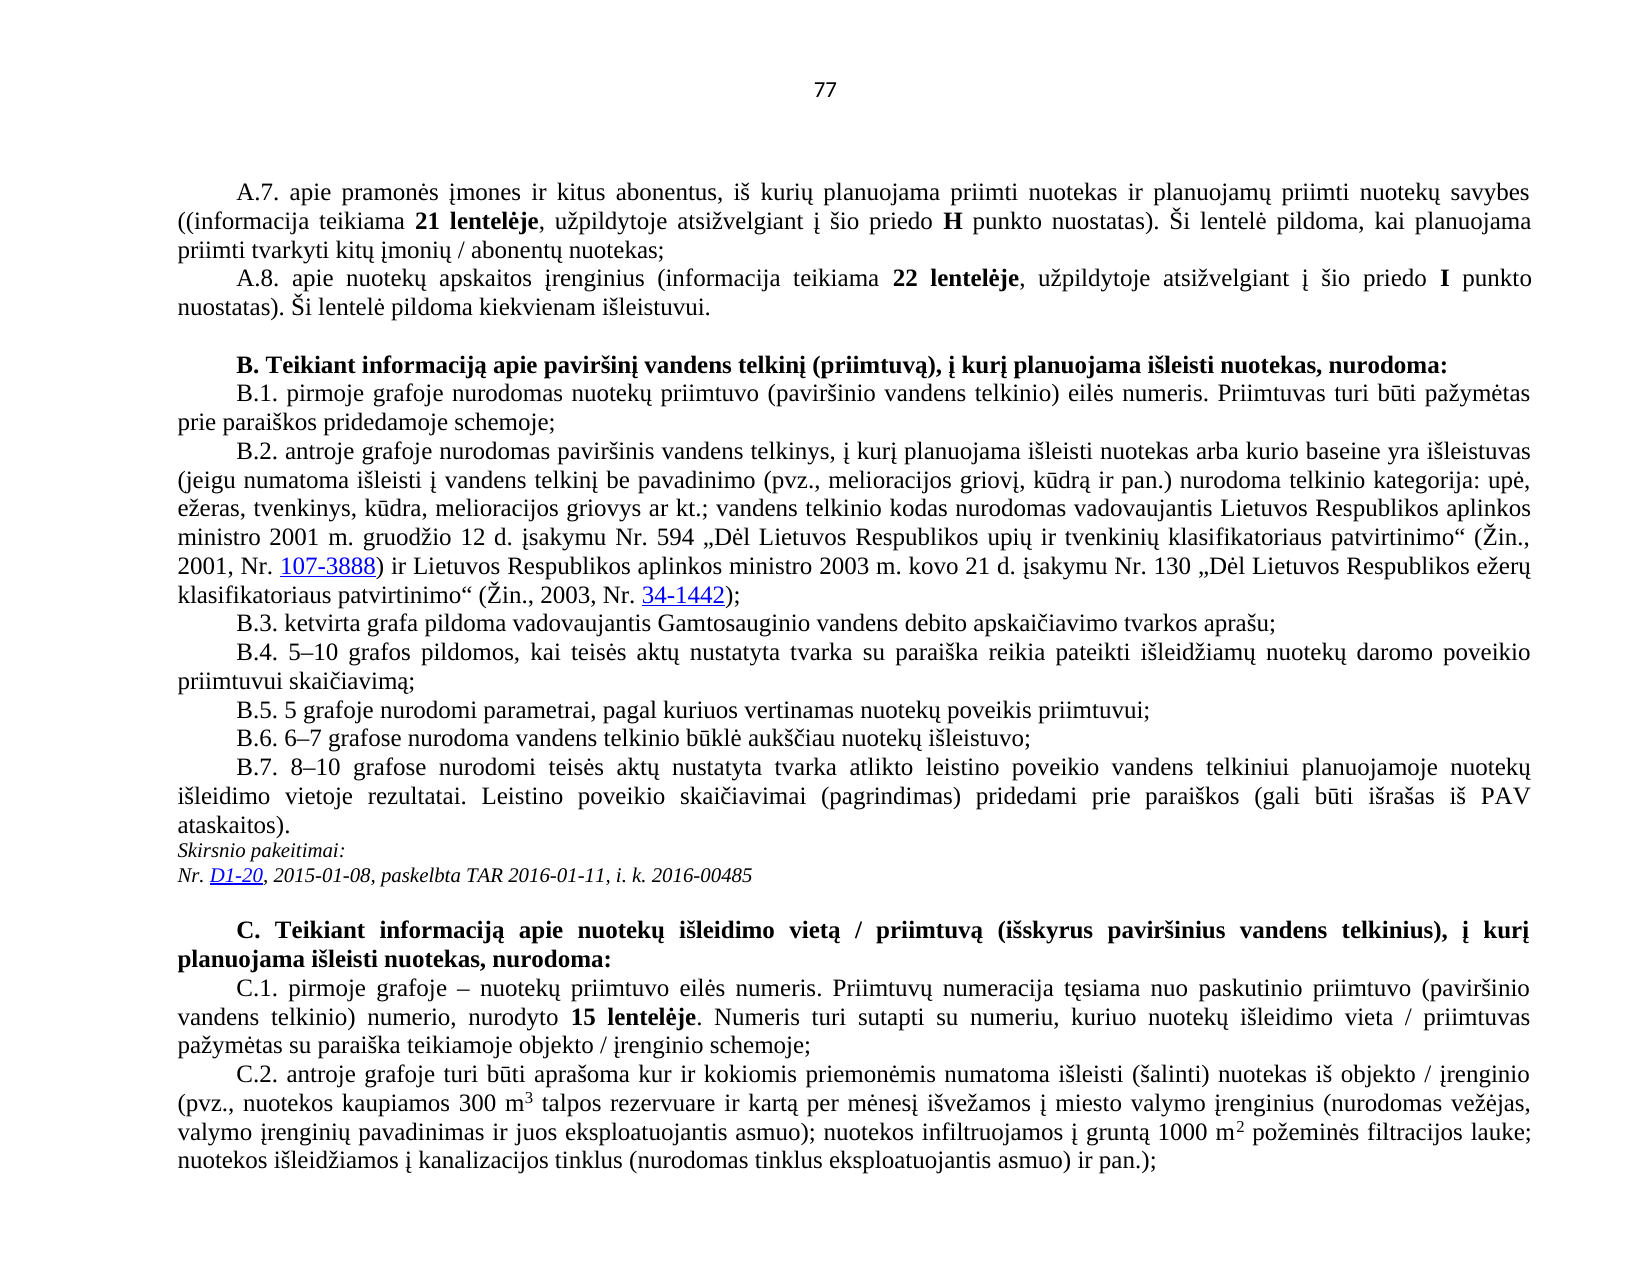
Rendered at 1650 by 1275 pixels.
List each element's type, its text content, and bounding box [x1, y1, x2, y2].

text C.1. pirmoje grafoje – nuotekų priimtuvo eilės numeris. Priimtuvų numeracija tęsiama nuo paskutinio priimtuvo (paviršinio vandens telkinio) numerio, nurodyto 15 lentelėje. Numeris turi sutapti su numeriu, kuriuo nuotekų išleidimo vieta / priimtuvas pažymėtas su paraiška teikiamoje objekto / įrenginio schemoje; [177, 973, 1532, 1059]
text B.5. 5 grafoje nurodomi parametrai, pagal kuriuos vertinamas nuotekų poveikis priimtuvui; [177, 695, 1532, 723]
text B.3. ketvirta grafa pildoma vadovaujantis Gamtosauginio vandens debito apskaičiavimo tvarkos aprašu; [177, 608, 1532, 637]
text Nr. D1-20, 2015-01-08, paskelbta TAR 2016-01-11, i. k. 2016-00485 [177, 862, 1532, 887]
text B.2. antroje grafoje nurodomas paviršinis vandens telkinys, į kurį planuojama išleisti nuotekas arba kurio baseine yra išleistuvas (jeigu numatoma išleisti į vandens telkinį be pavadinimo (pvz., melioracijos griovį, kūdrą ir pan.) nurodoma telkinio kategorija: upė, ežeras, tvenkinys, kūdra, melioracijos griovys ar kt.; vandens telkinio kodas nurodomas vadovaujantis Lietuvos Respublikos aplinkos ministro 2001 m. gruodžio 12 d. įsakymu Nr. 594 „Dėl Lietuvos Respublikos upių ir tvenkinių klasifikatoriaus patvirtinimo“ (Žin., 2001, Nr. 107-3888) ir Lietuvos Respublikos aplinkos ministro 2003 m. kovo 21 d. įsakymu Nr. 130 „Dėl Lietuvos Respublikos ežerų klasifikatoriaus patvirtinimo“ (Žin., 2003, Nr. 34-1442); [177, 436, 1532, 608]
text B.1. pirmoje grafoje nurodomas nuotekų priimtuvo (paviršinio vandens telkinio) eilės numeris. Priimtuvas turi būti pažymėtas prie paraiškos pridedamoje schemoje; [177, 378, 1532, 436]
text B.4. 5–10 grafos pildomos, kai teisės aktų nustatyta tvarka su paraiška reikia pateikti išleidžiamų nuotekų daromo poveikio priimtuvui skaičiavimą; [177, 637, 1532, 695]
text B.6. 6–7 grafose nurodoma vandens telkinio būklė aukščiau nuotekų išleistuvo; [177, 723, 1532, 752]
text A.7. apie pramonės įmones ir kitus abonentus, iš kurių planuojama priimti nuotekas ir planuojamų priimti nuotekų savybes ((informacija teikiama 21 lentelėje, užpildytoje atsižvelgiant į šio priedo H punkto nuostatas). Ši lentelė pildoma, kai planuojama priimti tvarkyti kitų įmonių / abonentų nuotekas; [177, 177, 1532, 263]
text B. Teikiant informaciją apie paviršinį vandens telkinį (priimtuvą), į kurį planuojama išleisti nuotekas, nurodoma: [177, 350, 1532, 378]
text C.2. antroje grafoje turi būti aprašoma kur ir kokiomis priemonėmis numatoma išleisti (šalinti) nuotekas iš objekto / įrenginio (pvz., nuotekos kaupiamos 300 m3 talpos rezervuare ir kartą per mėnesį išvežamos į miesto valymo įrenginius (nurodomas vežėjas, valymo įrenginių pavadinimas ir juos eksploatuojantis asmuo); nuotekos infiltruojamos į gruntą 1000 m2 požeminės filtracijos lauke; nuotekos išleidžiamos į kanalizacijos tinklus (nurodomas tinklus eksploatuojantis asmuo) ir pan.); [177, 1059, 1532, 1174]
text A.8. apie nuotekų apskaitos įrenginius (informacija teikiama 22 lentelėje, užpildytoje atsižvelgiant į šio priedo I punkto nuostatas). Ši lentelė pildoma kiekvienam išleistuvui. [177, 263, 1532, 321]
text Skirsnio pakeitimai: [177, 838, 1532, 862]
text C. Teikiant informaciją apie nuotekų išleidimo vietą / priimtuvą (išskyrus paviršinius vandens telkinius), į kurį planuojama išleisti nuotekas, nurodoma: [177, 915, 1532, 973]
text B.7. 8–10 grafose nurodomi teisės aktų nustatyta tvarka atlikto leistino poveikio vandens telkiniui planuojamoje nuotekų išleidimo vietoje rezultatai. Leistino poveikio skaičiavimai (pagrindimas) pridedami prie paraiškos (gali būti išrašas iš PAV ataskaitos). [177, 752, 1532, 838]
